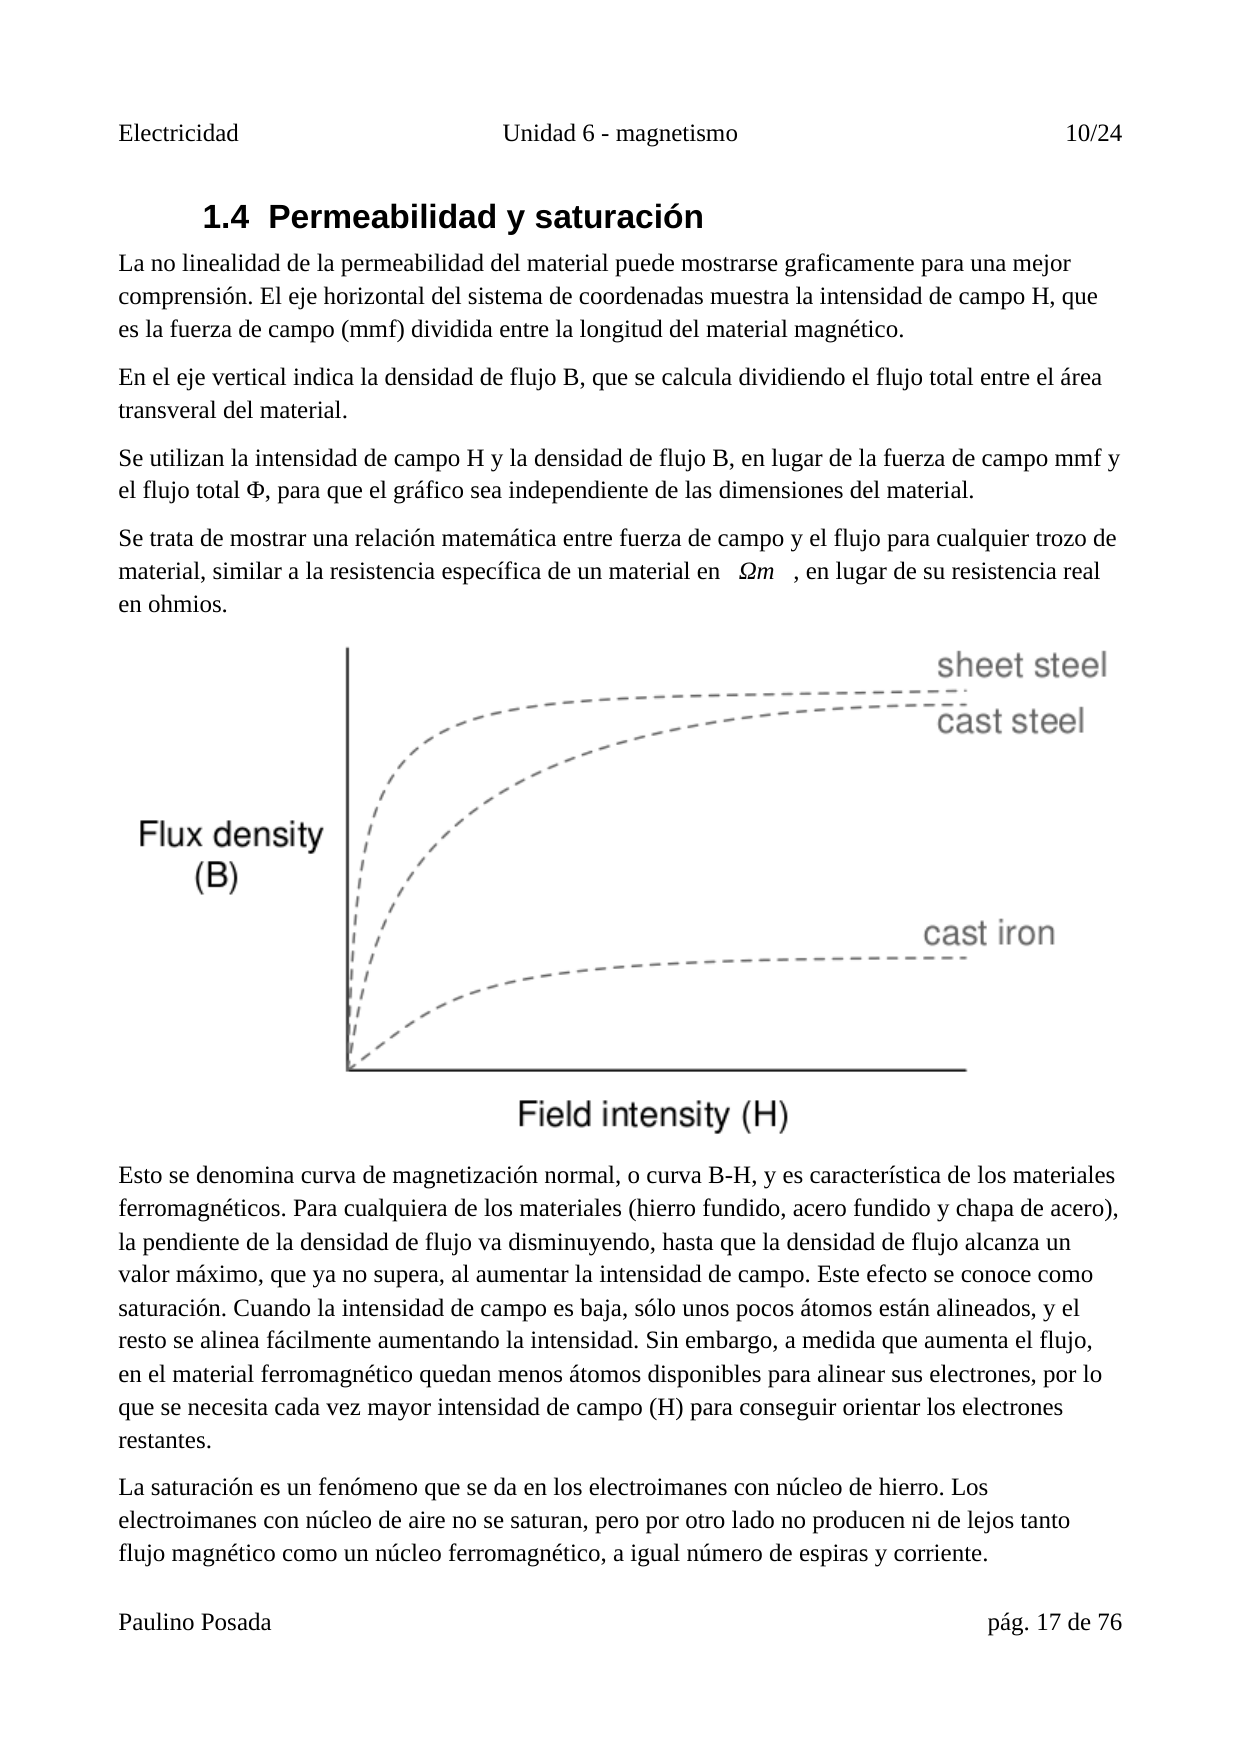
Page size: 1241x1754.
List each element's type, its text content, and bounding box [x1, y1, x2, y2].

text La saturación es un fenómeno que se da en los electroimanes con núcleo de hierro. Los electroimanes con núcleo de aire no se saturan, pero por otro lado no producen ni de lejos tanto flujo magnético como un núcleo ferromagnético, a igual número de espiras y corriente. [118, 1472, 1122, 1567]
text Se trata de mostrar una relación matemática entre fuerza de campo y el flujo para cualquier trozo de material, similar a la resistencia específica de un material en, en lugar de su resistencia real en ohmios. [118, 523, 1122, 618]
text Se utilizan la intensidad de campo H y la densidad de flujo B, en lugar de la fuerza de campo mmf y el flujo total Φ, para que el gráfico sea independiente de las dimensiones del material. [118, 443, 1122, 504]
text Esto se denomina curva de magnetización normal, o curva B-H, y es característica de los materiales ferromagnéticos. Para cualquiera de los materiales (hierro fundido, acero fundido y chapa de acero), la pendiente de la densidad de flujo va disminuyendo, hasta que la densidad de flujo alcanza un valor máximo, que ya no supera, al aumentar la intensidad de campo. Este efecto se conoce como saturación. Cuando la intensidad de campo es baja, sólo unos pocos átomos están alineados, y el resto se alinea fácilmente aumentando la intensidad. Sin embargo, a medida que aumenta el flujo, en el material ferromagnético quedan menos átomos disponibles para alinear sus electrones, por lo que se necesita cada vez mayor intensidad de campo (H) para conseguir orientar los electrones restantes. [118, 1161, 1122, 1453]
text La no linealidad de la permeabilidad del material puede mostrarse graficamente para una mejor comprensión. El eje horizontal del sistema de coordenadas muestra la intensidad de campo H, que es la fuerza de campo (mmf) dividida entre la longitud del material magnético. [118, 248, 1122, 343]
subtitle Permeabilidad y saturación [193, 197, 1122, 236]
picture [118, 636, 1123, 1143]
text En el eje vertical indica la densidad de flujo B, que se calcula dividiendo el flujo total entre el área transveral del material. [118, 362, 1122, 424]
